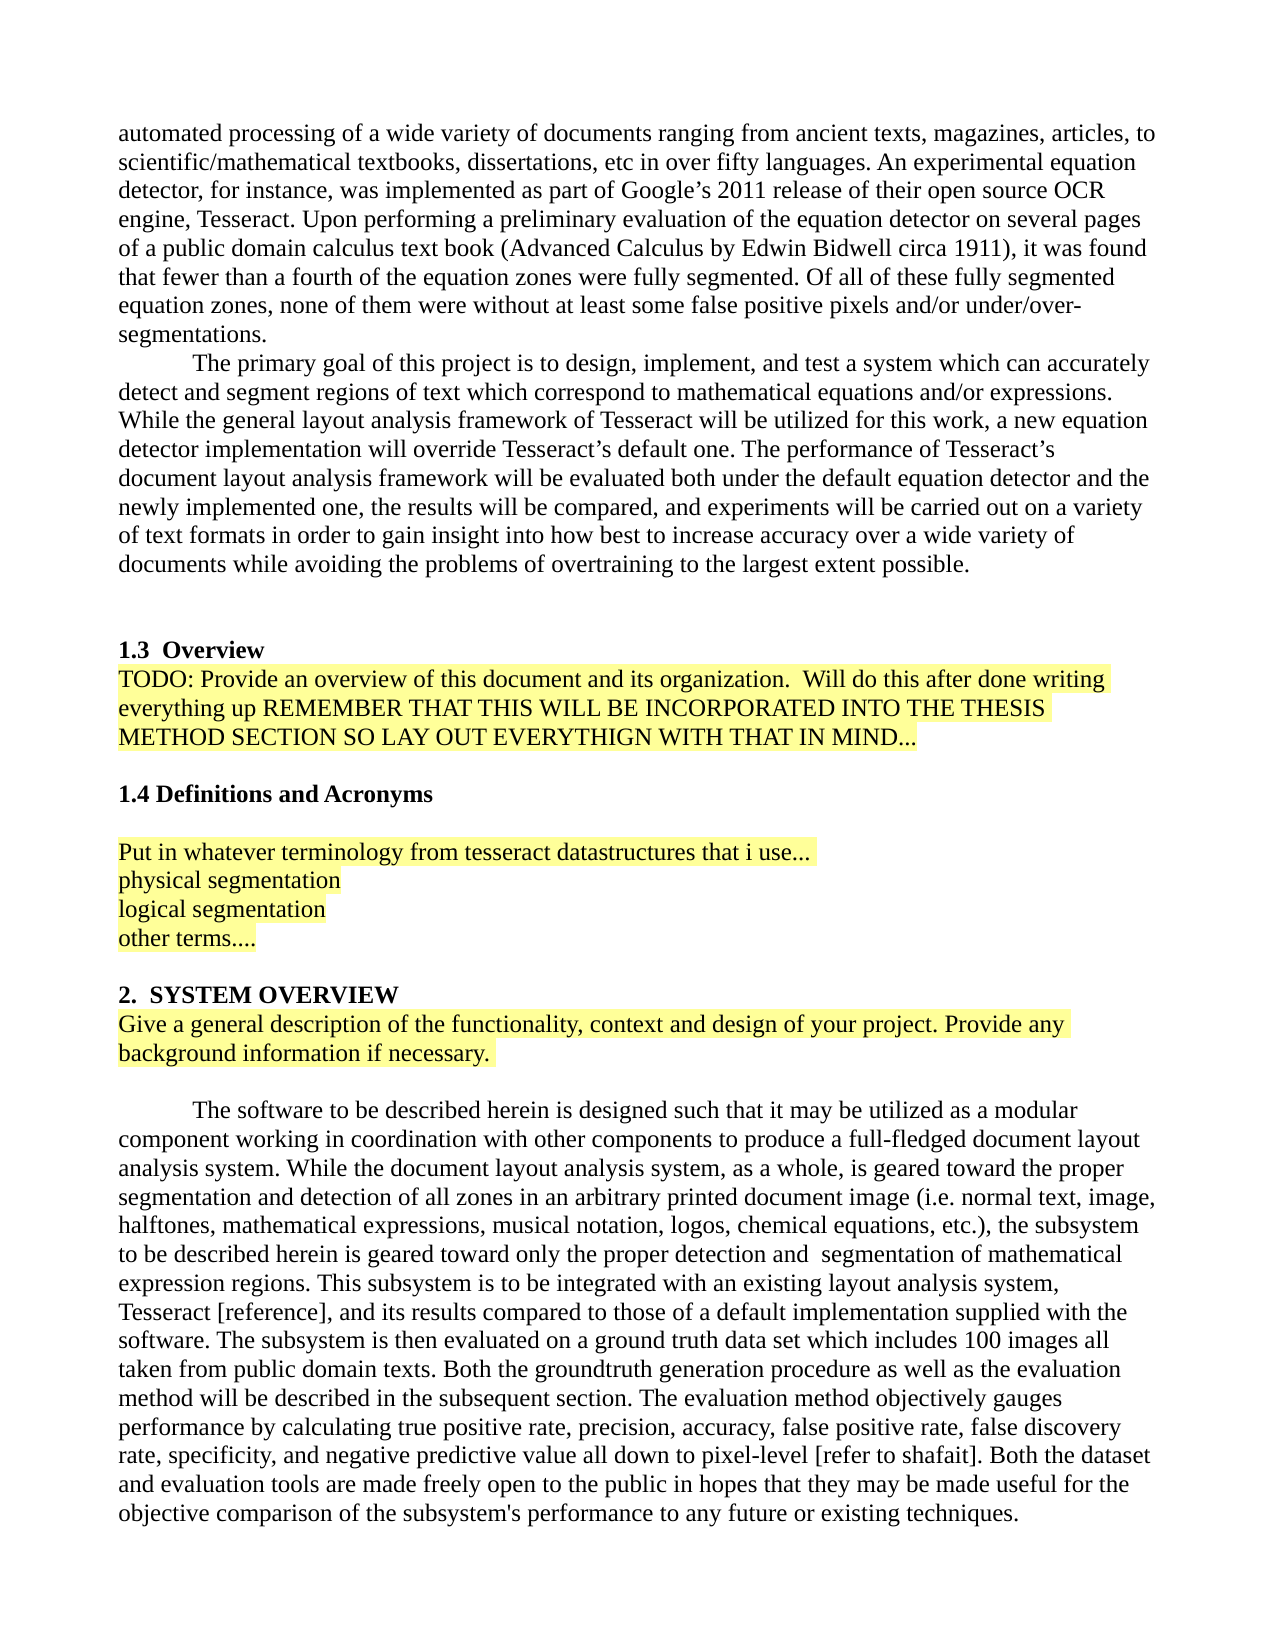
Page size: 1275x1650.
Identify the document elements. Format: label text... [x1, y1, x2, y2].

text Give a general description of the functionality, context and design of your project. Provide any [118, 1009, 1157, 1038]
text 1.4 Definitions and Acronyms [118, 779, 1157, 808]
text The software to be described herein is designed such that it may be utilized as a modular component working in coordination with other components to produce a full-fledged document layout analysis system. While the document layout analysis system, as a whole, is geared toward the proper segmentation and detection of all zones in an arbitrary printed document image (i.e. normal text, image, halftones, mathematical expressions, musical notation, logos, chemical equations, etc.), the subsystem to be described herein is geared toward only the proper detection and segmentation of mathematical expression regions. This subsystem is to be integrated with an existing layout analysis system, Tesseract [reference], and its results compared to those of a default implementation supplied with the software. The subsystem is then evaluated on a ground truth data set which includes 100 images all taken from public domain texts. Both the groundtruth generation procedure as well as the evaluation method will be described in the subsequent section. The evaluation method objectively gauges performance by calculating true positive rate, precision, accuracy, false positive rate, false discovery rate, specificity, and negative predictive value all down to pixel-level [refer to shafait]. Both the dataset and evaluation tools are made freely open to the public in hopes that they may be made useful for the objective comparison of the subsystem's performance to any future or existing techniques. [118, 1096, 1157, 1527]
text physical segmentation [118, 866, 1157, 894]
text automated processing of a wide variety of documents ranging from ancient texts, magazines, articles, to scientific/mathematical textbooks, dissertations, etc in over fifty languages. An experimental equation detector, for instance, was implemented as part of Google’s 2011 release of their open source OCR engine, Tesseract. Upon performing a preliminary evaluation of the equation detector on several pages of a public domain calculus text book (Advanced Calculus by Edwin Bidwell circa 1911), it was found that fewer than a fourth of the equation zones were fully segmented. Of all of these fully segmented equation zones, none of them were without at least some false positive pixels and/or under/over-segmentations. [118, 118, 1157, 348]
text Put in whatever terminology from tesseract datastructures that i use... [118, 837, 1157, 866]
text The primary goal of this project is to design, implement, and test a system which can accurately detect and segment regions of text which correspond to mathematical equations and/or expressions. While the general layout analysis framework of Tesseract will be utilized for this work, a new equation detector implementation will override Tesseract’s default one. The performance of Tesseract’s document layout analysis framework will be evaluated both under the default equation detector and the newly implemented one, the results will be compared, and experiments will be carried out on a variety of text formats in order to gain insight into how best to increase accuracy over a wide variety of documents while avoiding the problems of overtraining to the largest extent possible. [118, 348, 1157, 578]
text background information if necessary. [118, 1038, 1157, 1067]
text 2. SYSTEM OVERVIEW [118, 981, 1157, 1009]
text TODO: Provide an overview of this document and its organization. Will do this after done writing everything up REMEMBER THAT THIS WILL BE INCORPORATED INTO THE THESIS METHOD SECTION SO LAY OUT EVERYTHIGN WITH THAT IN MIND... [118, 664, 1157, 779]
text 1.3 Overview [118, 636, 1157, 664]
text logical segmentation [118, 894, 1157, 923]
text other terms.... [118, 923, 1157, 952]
